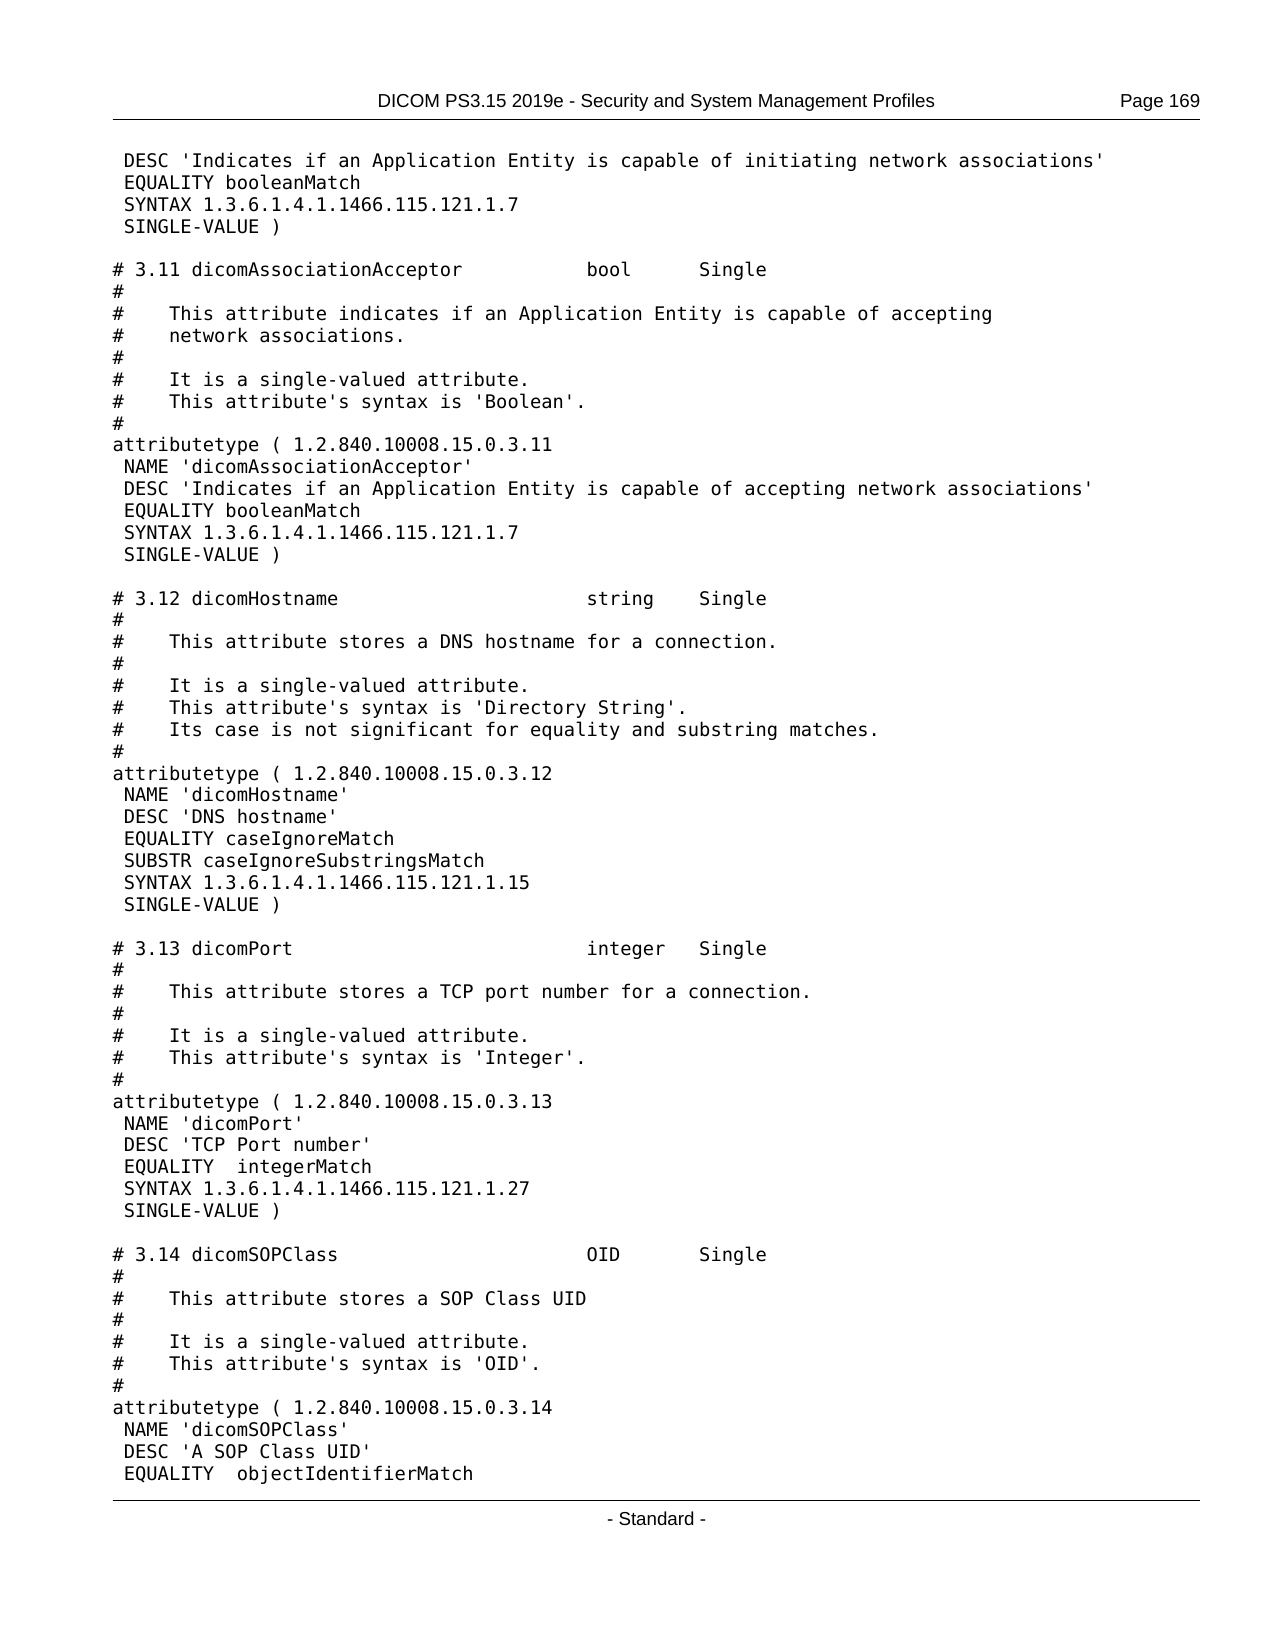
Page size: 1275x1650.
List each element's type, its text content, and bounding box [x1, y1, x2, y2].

text DESC 'Indicates if an Application Entity is capable of initiating network associations' EQUALITY booleanMatch SYNTAX 1.3.6.1.4.1.1466.115.121.1.7 SINGLE-VALUE ) # 3.11 dicomAssociationAcceptor bool Single # # This attribute indicates if an Application Entity is capable of accepting # network associations. # # It is a single-valued attribute. # This attribute's syntax is 'Boolean'. # attributetype ( 1.2.840.10008.15.0.3.11 NAME 'dicomAssociationAcceptor' DESC 'Indicates if an Application Entity is capable of accepting network associations' EQUALITY booleanMatch SYNTAX 1.3.6.1.4.1.1466.115.121.1.7 SINGLE-VALUE ) # 3.12 dicomHostname string Single # # This attribute stores a DNS hostname for a connection. # # It is a single-valued attribute. # This attribute's syntax is 'Directory String'. # Its case is not significant for equality and substring matches. # attributetype ( 1.2.840.10008.15.0.3.12 NAME 'dicomHostname' DESC 'DNS hostname' EQUALITY caseIgnoreMatch SUBSTR caseIgnoreSubstringsMatch SYNTAX 1.3.6.1.4.1.1466.115.121.1.15 SINGLE-VALUE ) # 3.13 dicomPort integer Single # # This attribute stores a TCP port number for a connection. # # It is a single-valued attribute. # This attribute's syntax is 'Integer'. # attributetype ( 1.2.840.10008.15.0.3.13 NAME 'dicomPort' DESC 'TCP Port number' EQUALITY integerMatch SYNTAX 1.3.6.1.4.1.1466.115.121.1.27 SINGLE-VALUE ) # 3.14 dicomSOPClass OID Single # # This attribute stores a SOP Class UID # # It is a single-valued attribute. # This attribute's syntax is 'OID'. # attributetype ( 1.2.840.10008.15.0.3.14 NAME 'dicomSOPClass' DESC 'A SOP Class UID' EQUALITY objectIdentifierMatch [112, 150, 1200, 1484]
